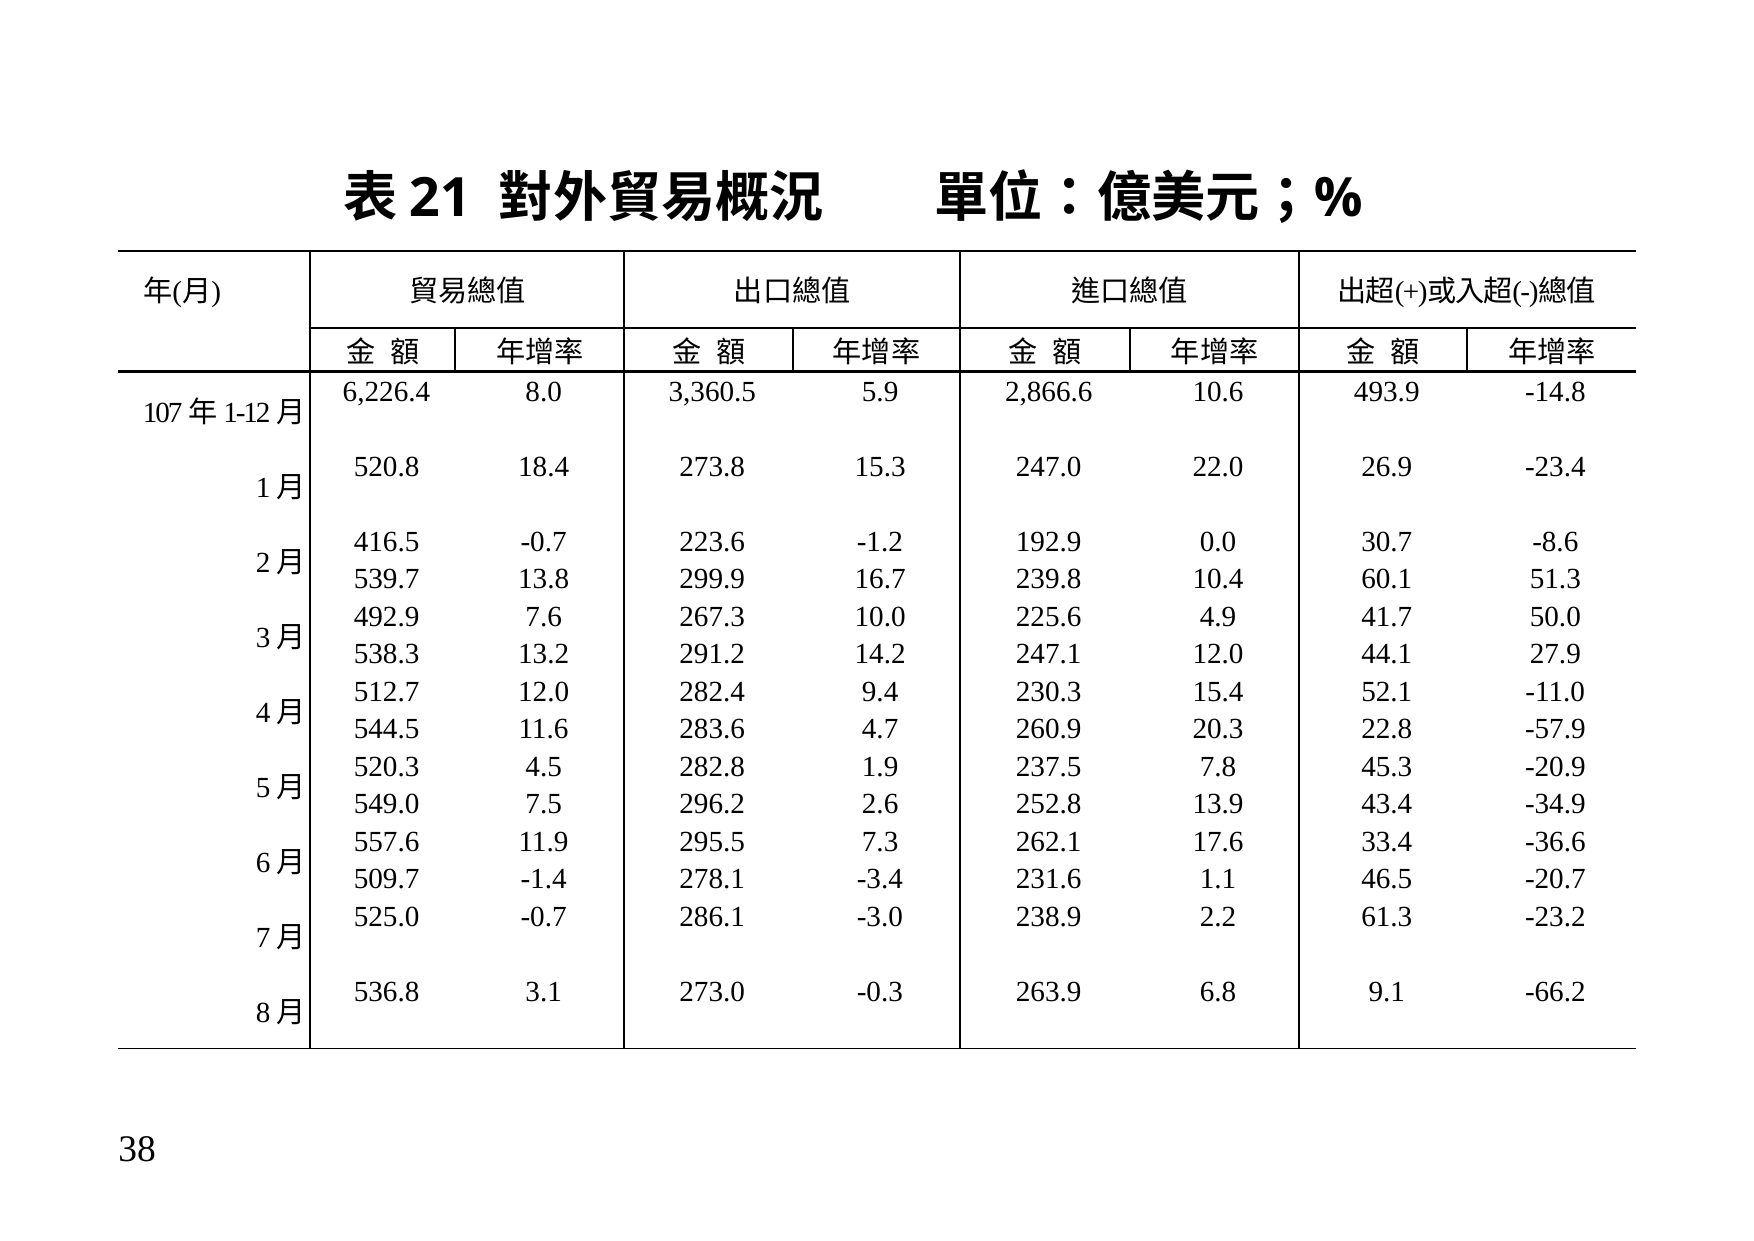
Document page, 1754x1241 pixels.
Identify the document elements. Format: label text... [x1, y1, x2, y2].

table_cell 22.0 [1130, 448, 1298, 522]
table_cell 247.0 [961, 448, 1130, 522]
table_cell 15.3 [793, 448, 959, 522]
table_cell -8.6 51.3 50.0 27.9 -11.0 -57.9 -20.9 -34.9 -36.6 -20.7 -23.2 -66.2 [1467, 523, 1636, 1047]
table_cell 273.8 [625, 448, 793, 522]
table_cell 5.9 [793, 373, 959, 447]
table_header 出超(+)或入超(-)總值 [1300, 252, 1636, 327]
table_header 貿易總值 [311, 252, 623, 327]
table_cell 10.6 [1130, 373, 1298, 447]
table_cell 年增率 [456, 329, 623, 370]
table_cell -0.7 13.8 7.6 13.2 12.0 11.6 4.5 7.5 11.9 -1.4 -0.7 3.1 [455, 523, 623, 1047]
subtitle 表21 對外貿易概況 單位：億美元；% [118, 137, 1636, 249]
table_cell 493.9 [1300, 373, 1467, 447]
table_header 出口總值 [625, 252, 959, 327]
table_cell 年增率 [1131, 329, 1298, 370]
table_cell 223.6 299.9 267.3 291.2 282.4 283.6 282.8 296.2 295.5 278.1 286.1 273.0 [625, 523, 793, 1047]
table_cell 金 額 [625, 329, 792, 370]
table_cell [118, 327, 309, 370]
table_cell 6,226.4 [311, 373, 455, 447]
table_header 進口總值 [961, 252, 1298, 327]
table_cell 金 額 [961, 329, 1129, 370]
table_cell 年增率 [1468, 329, 1636, 370]
table_header 年(月) [118, 252, 309, 327]
table_cell 2,866.6 [961, 373, 1130, 447]
table_cell 520.8 [311, 448, 455, 522]
table_cell 年增率 [794, 329, 959, 370]
table_cell 30.7 60.1 41.7 44.1 52.1 22.8 45.3 43.4 33.4 46.5 61.3 9.1 [1300, 523, 1467, 1047]
table_cell 416.5 539.7 492.9 538.3 512.7 544.5 520.3 549.0 557.6 509.7 525.0 536.8 [311, 523, 455, 1047]
table_cell 金 額 [311, 329, 454, 370]
table_cell 26.9 [1300, 448, 1467, 522]
table_cell 18.4 [455, 448, 623, 522]
table_cell 0.0 10.4 4.9 12.0 15.4 20.3 7.8 13.9 17.6 1.1 2.2 6.8 [1130, 523, 1298, 1047]
table_cell -14.8 [1467, 373, 1636, 447]
table_cell 8.0 [455, 373, 623, 447]
table_cell 2月 3月 4月 5月 6月 7月 8月 [118, 523, 309, 1047]
table_cell 1月 [118, 448, 309, 522]
table_cell 107年1-12月 [118, 373, 309, 447]
table_cell 3,360.5 [625, 373, 793, 447]
table_cell -1.2 16.7 10.0 14.2 9.4 4.7 1.9 2.6 7.3 -3.4 -3.0 -0.3 [793, 523, 959, 1047]
table_cell -23.4 [1467, 448, 1636, 522]
table_cell 金 額 [1300, 329, 1466, 370]
table_cell 192.9 239.8 225.6 247.1 230.3 260.9 237.5 252.8 262.1 231.6 238.9 263.9 [961, 523, 1130, 1047]
